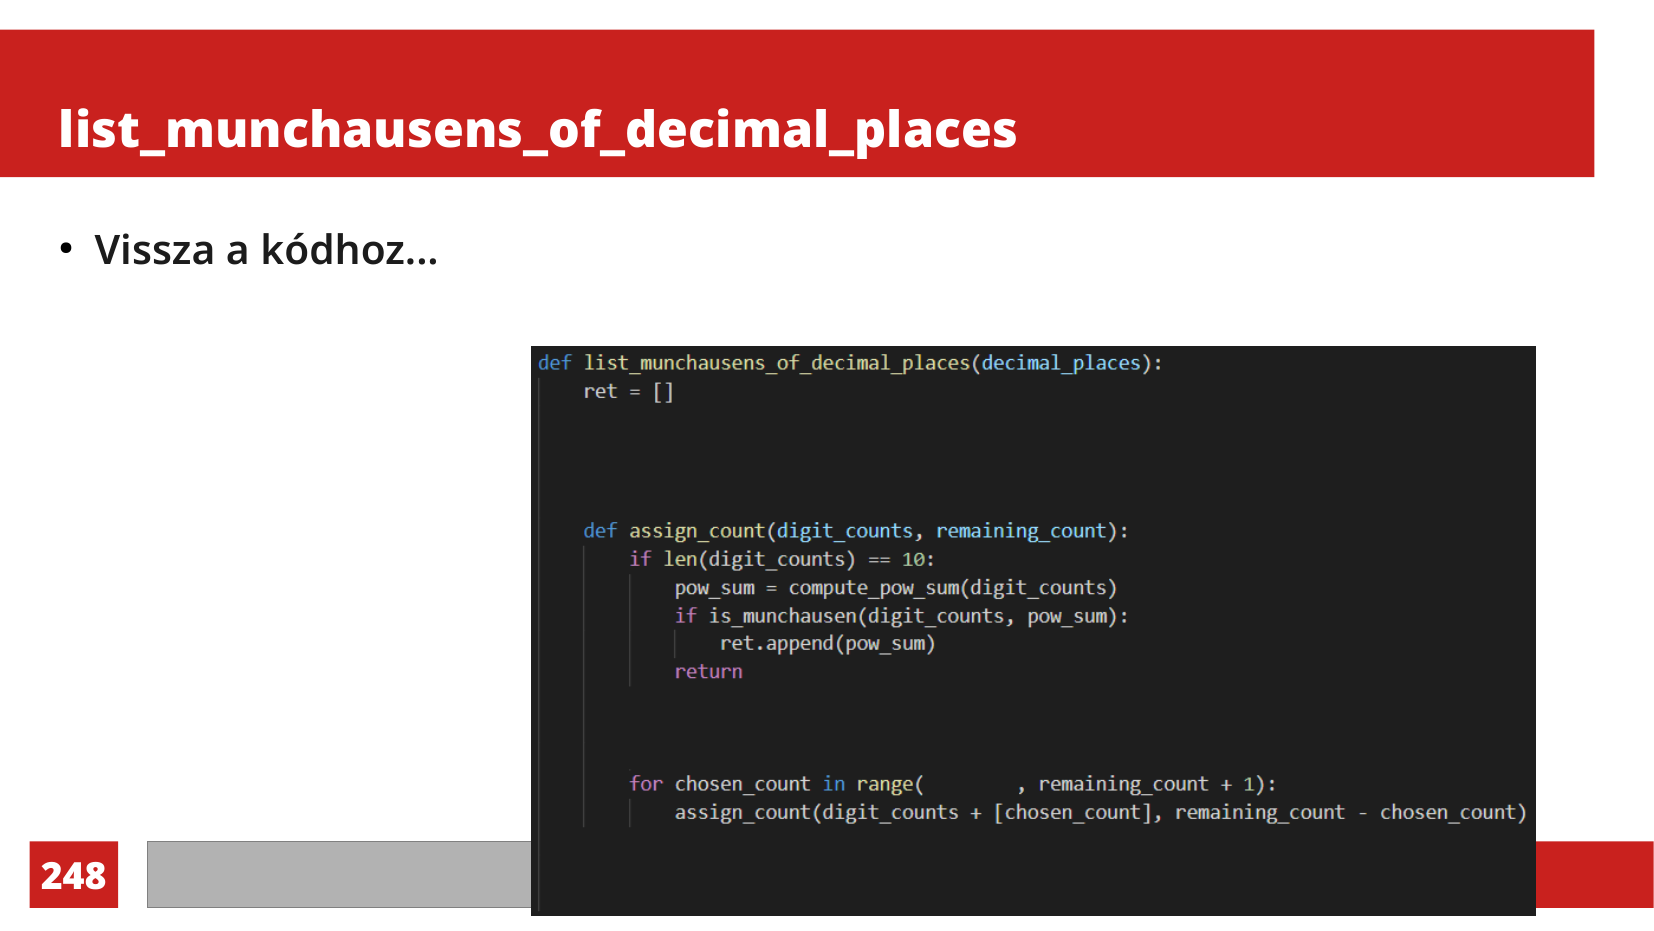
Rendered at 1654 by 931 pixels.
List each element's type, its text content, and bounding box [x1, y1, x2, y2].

title list_munchausens_of_decimal_places [59, 44, 1595, 163]
list Vissza a kódhoz... [59, 221, 1565, 739]
picture [531, 346, 1536, 916]
